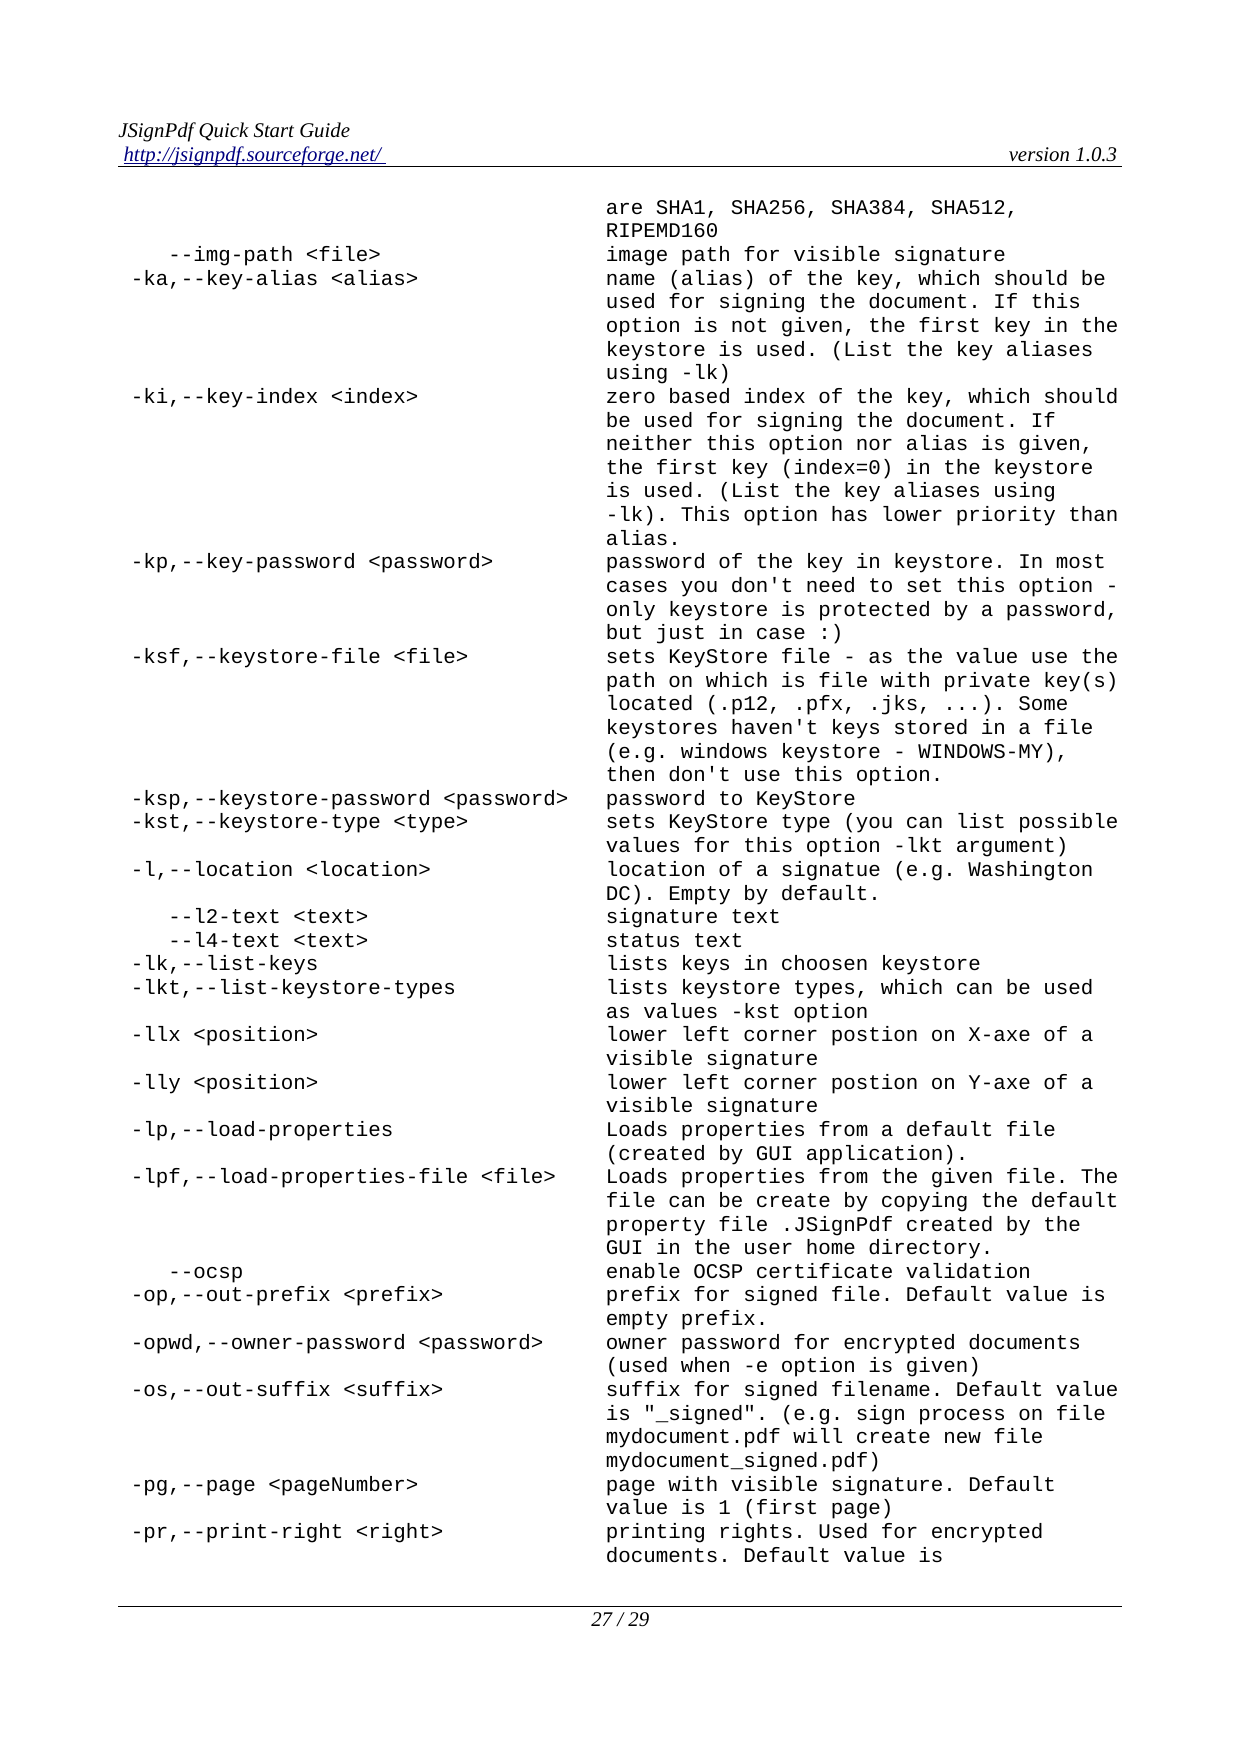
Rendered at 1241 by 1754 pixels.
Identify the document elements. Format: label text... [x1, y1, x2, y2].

text path on which is file with private key(s) [118, 670, 1122, 693]
text documents. Default value is [118, 1544, 1122, 1568]
text mydocument_signed.pdf) [118, 1450, 1122, 1474]
text --img-path <file> image path for visible signature [118, 244, 1122, 268]
text only keystore is protected by a password, [118, 599, 1122, 622]
text as values -kst option [118, 1001, 1122, 1024]
text -os,--out-suffix <suffix> suffix for signed filename. Default value [118, 1379, 1122, 1403]
text cases you don't need to set this option - [118, 575, 1122, 599]
text mydocument.pdf will create new file [118, 1426, 1122, 1450]
text visible signature [118, 1048, 1122, 1072]
text --l4-text <text> status text [118, 930, 1122, 953]
text -pr,--print-right <right> printing rights. Used for encrypted [118, 1521, 1122, 1544]
text values for this option -lkt argument) [118, 835, 1122, 859]
text -lk,--list-keys lists keys in choosen keystore [118, 953, 1122, 977]
text is used. (List the key aliases using [118, 481, 1122, 504]
text -llx <position> lower left corner postion on X-axe of a [118, 1024, 1122, 1048]
text option is not given, the first key in the [118, 315, 1122, 339]
text GUI in the user home directory. [118, 1237, 1122, 1261]
text DC). Empty by default. [118, 882, 1122, 906]
text (used when -e option is given) [118, 1355, 1122, 1379]
text be used for signing the document. If [118, 409, 1122, 433]
text -lk). This option has lower priority than [118, 504, 1122, 528]
text using -lk) [118, 362, 1122, 386]
text keystore is used. (List the key aliases [118, 339, 1122, 362]
text -kp,--key-password <password> password of the key in keystore. In most [118, 551, 1122, 575]
text -ksf,--keystore-file <file> sets KeyStore file - as the value use the [118, 646, 1122, 670]
text (created by GUI application). [118, 1143, 1122, 1166]
text (e.g. windows keystore - WINDOWS-MY), [118, 741, 1122, 764]
text -pg,--page <pageNumber> page with visible signature. Default [118, 1474, 1122, 1497]
text but just in case :) [118, 622, 1122, 646]
text empty prefix. [118, 1308, 1122, 1332]
text are SHA1, SHA256, SHA384, SHA512, [118, 197, 1122, 220]
text -l,--location <location> location of a signatue (e.g. Washington [118, 859, 1122, 882]
text neither this option nor alias is given, [118, 433, 1122, 457]
text --ocsp enable OCSP certificate validation [118, 1261, 1122, 1284]
text keystores haven't keys stored in a file [118, 717, 1122, 741]
text property file .JSignPdf created by the [118, 1213, 1122, 1237]
text -lp,--load-properties Loads properties from a default file [118, 1119, 1122, 1143]
text then don't use this option. [118, 764, 1122, 788]
text -lly <position> lower left corner postion on Y-axe of a [118, 1072, 1122, 1095]
text -kst,--keystore-type <type> sets KeyStore type (you can list possible [118, 812, 1122, 835]
text RIPEMD160 [118, 220, 1122, 244]
text file can be create by copying the default [118, 1190, 1122, 1213]
text used for signing the document. If this [118, 291, 1122, 315]
text -lpf,--load-properties-file <file> Loads properties from the given file. The [118, 1166, 1122, 1190]
text alias. [118, 528, 1122, 551]
text -ki,--key-index <index> zero based index of the key, which should [118, 386, 1122, 409]
text --l2-text <text> signature text [118, 906, 1122, 930]
text -ksp,--keystore-password <password> password to KeyStore [118, 788, 1122, 812]
text visible signature [118, 1095, 1122, 1119]
text -op,--out-prefix <prefix> prefix for signed file. Default value is [118, 1284, 1122, 1308]
text -ka,--key-alias <alias> name (alias) of the key, which should be [118, 268, 1122, 291]
text -opwd,--owner-password <password> owner password for encrypted documents [118, 1332, 1122, 1355]
text is "_signed". (e.g. sign process on file [118, 1403, 1122, 1426]
text located (.p12, .pfx, .jks, ...). Some [118, 693, 1122, 717]
text -lkt,--list-keystore-types lists keystore types, which can be used [118, 977, 1122, 1001]
text value is 1 (first page) [118, 1497, 1122, 1521]
text the first key (index=0) in the keystore [118, 457, 1122, 481]
